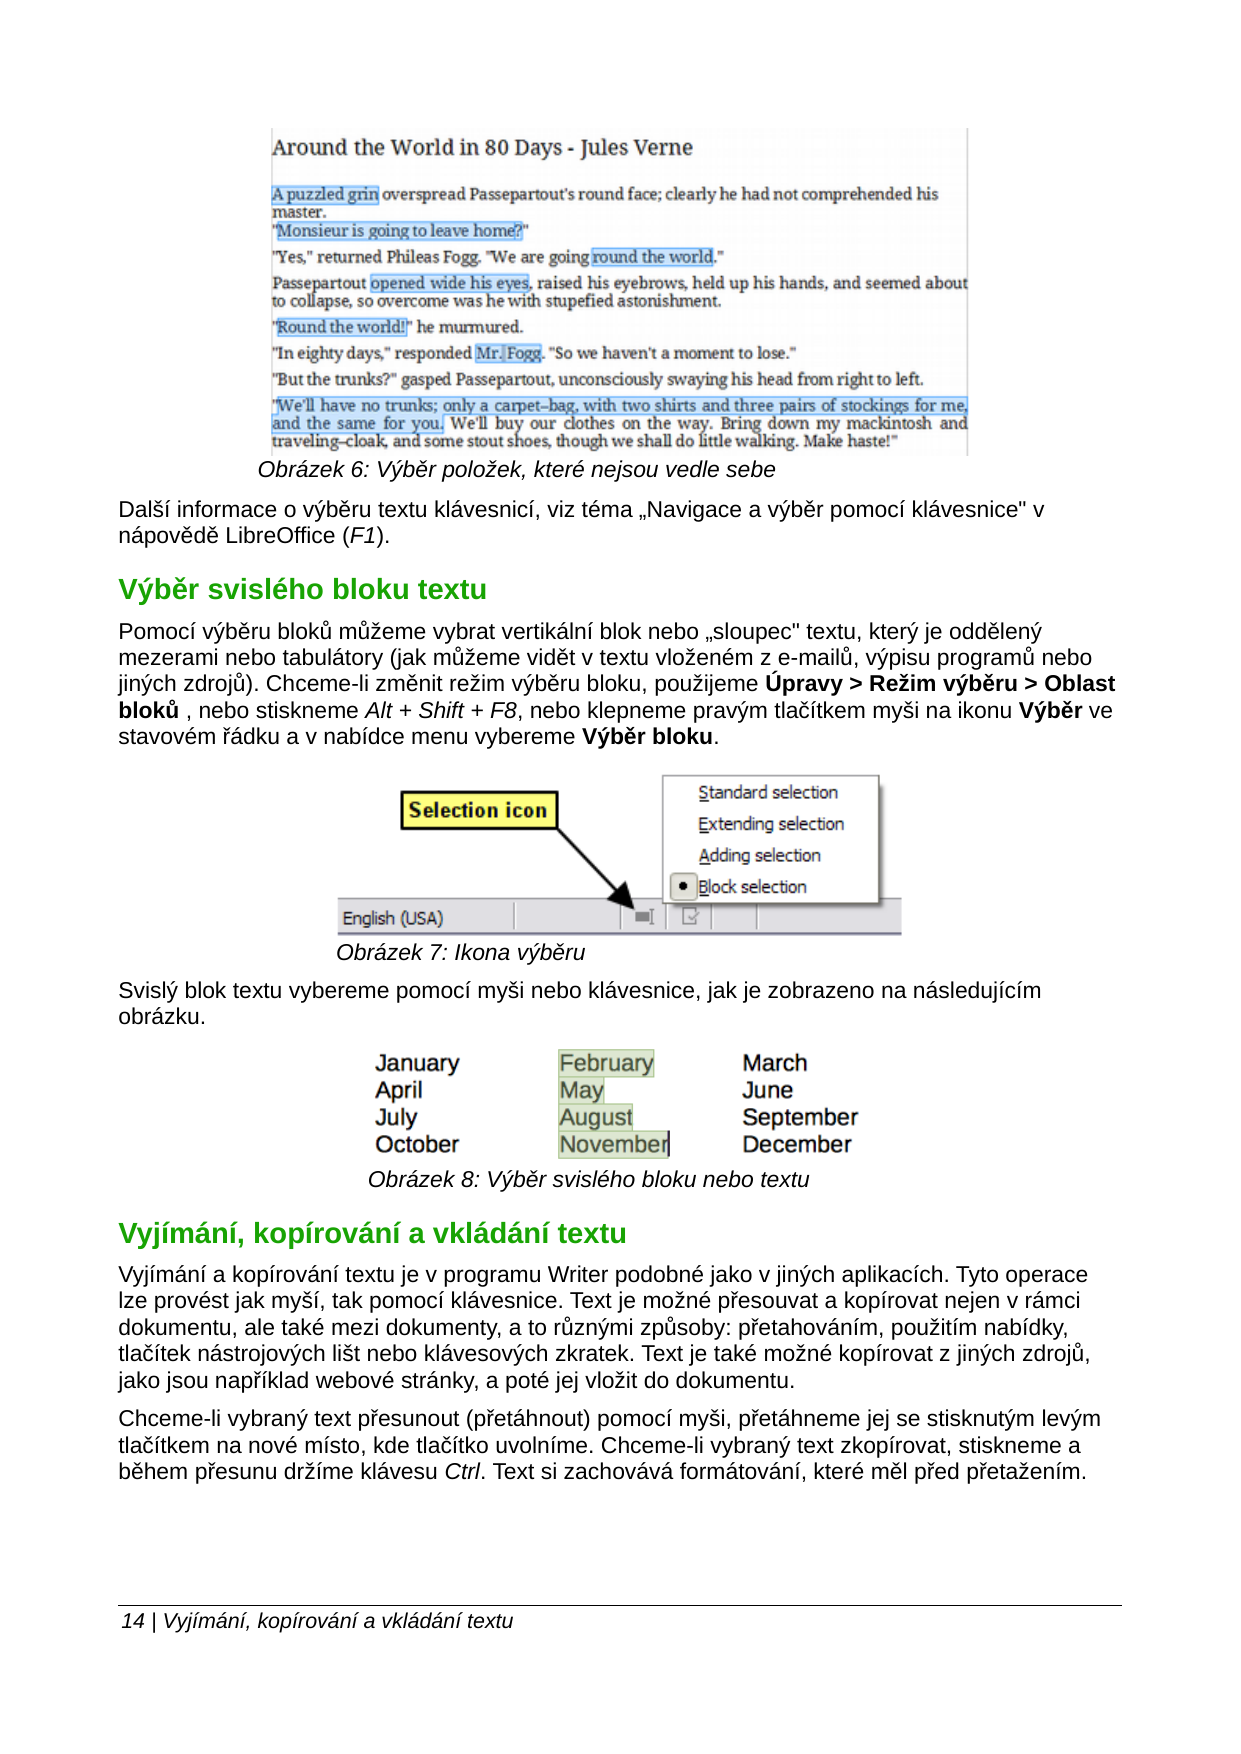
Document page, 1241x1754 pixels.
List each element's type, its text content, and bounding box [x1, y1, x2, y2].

text Svislý blok textu vybereme pomocí myši nebo klávesnice, jak je zobrazeno na následujícím obrázku. [118, 977, 1122, 1029]
picture [367, 1042, 873, 1166]
subtitle Vyjímání, kopírování a vkládání textu [118, 1216, 1122, 1249]
subtitle Výběr svislého bloku textu [118, 572, 1122, 606]
text Chceme-li vybraný text přesunout (přetáhnout) pomocí myši, přetáhneme jej se stisknutým levým tlačítkem na nové místo, kde tlačítko uvolníme. Chceme-li vybraný text zkopírovat, stiskneme a během přesunu držíme klávesu Ctrl. Text si zachovává formátování, které měl před přetažením. [118, 1405, 1122, 1484]
text Další informace o výběru textu klávesnicí, viz téma „Navigace a výběr pomocí klávesnice" v nápovědě LibreOffice (F1). [118, 496, 1122, 549]
text Obrázek 6: Výběr položek, které nejsou vedle sebe [257, 118, 983, 482]
text Vyjímání a kopírování textu je v programu Writer podobné jako v jiných aplikacích. Tyto operace lze provést jak myší, tak pomocí klávesnice. Text je možné přesouvat a kopírovat nejen v rámci dokumentu, ale také mezi dokumenty, a to různými způsoby: přetahováním, použitím nabídky, tlačítek nástrojových lišt nebo klávesových zkratek. Text je také možné kopírovat z jiných zdrojů, jako jsou například webové stránky, a poté jej vložit do dokumentu. [118, 1261, 1122, 1393]
picture [335, 761, 905, 939]
text Pomocí výběru bloků můžeme vybrat vertikální blok nebo „sloupec" textu, který je oddělený mezerami nebo tabulátory (jak můžeme vidět v textu vloženém z e-mailů, výpisu programů nebo jiných zdrojů). Chceme-li změnit režim výběru bloku, použijeme Úpravy > Režim výběru > Oblast bloků , nebo stiskneme Alt + Shift + F8, nebo klepneme pravým tlačítkem myši na ikonu Výběr ve stavovém řádku a v nabídce menu vybereme Výběr bloku. [118, 618, 1122, 749]
picture [271, 128, 970, 456]
text Obrázek 7: Ikona výběru [336, 939, 904, 965]
text Obrázek 8: Výběr svislého bloku nebo textu [368, 1166, 872, 1192]
